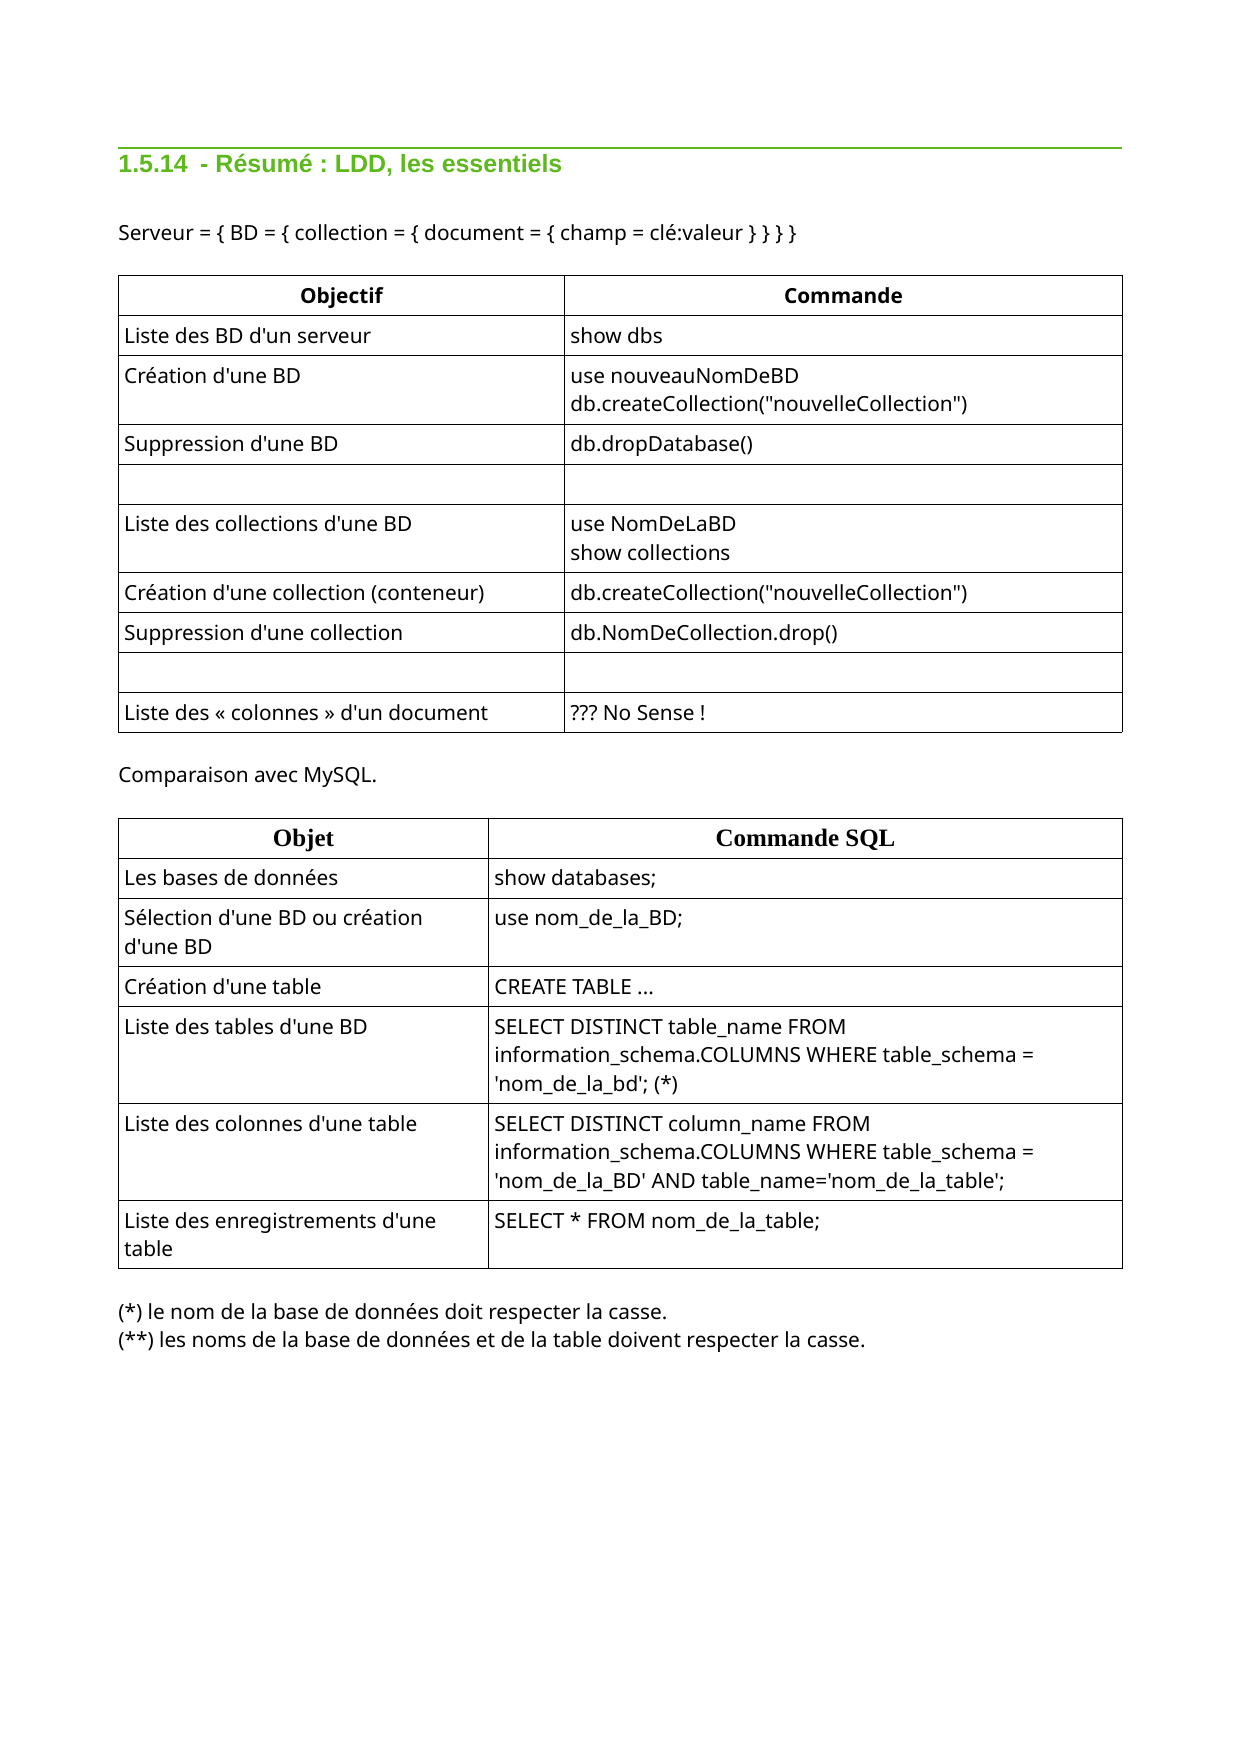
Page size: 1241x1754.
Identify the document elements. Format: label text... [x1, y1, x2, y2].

table_cell Liste des enregistrements d'une table [119, 1201, 488, 1268]
text (*) le nom de la base de données doit respecter la casse. [118, 1297, 1122, 1325]
table_header Objet [119, 819, 488, 858]
table_cell [565, 465, 1122, 503]
table_cell SELECT * FROM nom_de_la_table; [489, 1201, 1122, 1268]
table_cell Les bases de données [119, 859, 488, 898]
table_cell Suppression d'une BD [119, 425, 564, 463]
table_cell db.NomDeCollection.drop() [565, 613, 1122, 652]
table_cell db.dropDatabase() [565, 425, 1122, 463]
table_cell [119, 465, 564, 503]
table_cell Création d'une table [119, 967, 488, 1006]
table_cell Liste des colonnes d'une table [119, 1104, 488, 1200]
table_cell Création d'une collection (conteneur) [119, 573, 564, 612]
table_cell show dbs [565, 316, 1122, 355]
table_cell Liste des collections d'une BD [119, 505, 564, 572]
table_cell SELECT DISTINCT table_name FROM information_schema.COLUMNS WHERE table_schema = 'nom_de_la_bd'; (*) [489, 1007, 1122, 1103]
text (**) les noms de la base de données et de la table doivent respecter la casse. [118, 1325, 1122, 1354]
table_cell Liste des BD d'un serveur [119, 316, 564, 355]
subtitle - Résumé : LDD, les essentiels [118, 149, 1122, 177]
table_cell CREATE TABLE ... [489, 967, 1122, 1006]
table_cell show databases; [489, 859, 1122, 898]
table_cell Sélection d'une BD ou création d'une BD [119, 899, 488, 966]
text Comparaison avec MySQL. [118, 761, 1122, 789]
table_cell SELECT DISTINCT column_name FROM information_schema.COLUMNS WHERE table_schema = 'nom_de_la_BD' AND table_name='nom_de_la_table'; [489, 1104, 1122, 1200]
table_cell [565, 653, 1122, 692]
table_cell Liste des « colonnes » d'un document [119, 693, 564, 732]
table_cell Liste des tables d'une BD [119, 1007, 488, 1103]
table_cell ??? No Sense ! [565, 693, 1122, 732]
table_cell use nouveauNomDeBD db.createCollection("nouvelleCollection") [565, 356, 1122, 423]
table_header Commande [565, 276, 1122, 315]
table_header Objectif [119, 276, 564, 315]
table_cell use NomDeLaBD show collections [565, 505, 1122, 572]
table_cell [119, 653, 564, 692]
table_cell Suppression d'une collection [119, 613, 564, 652]
table_cell use nom_de_la_BD; [489, 899, 1122, 966]
table_cell Création d'une BD [119, 356, 564, 423]
table_header Commande SQL [489, 819, 1122, 858]
table_cell db.createCollection("nouvelleCollection") [565, 573, 1122, 612]
text Serveur = { BD = { collection = { document = { champ = clé:valeur } } } } [118, 218, 1122, 247]
